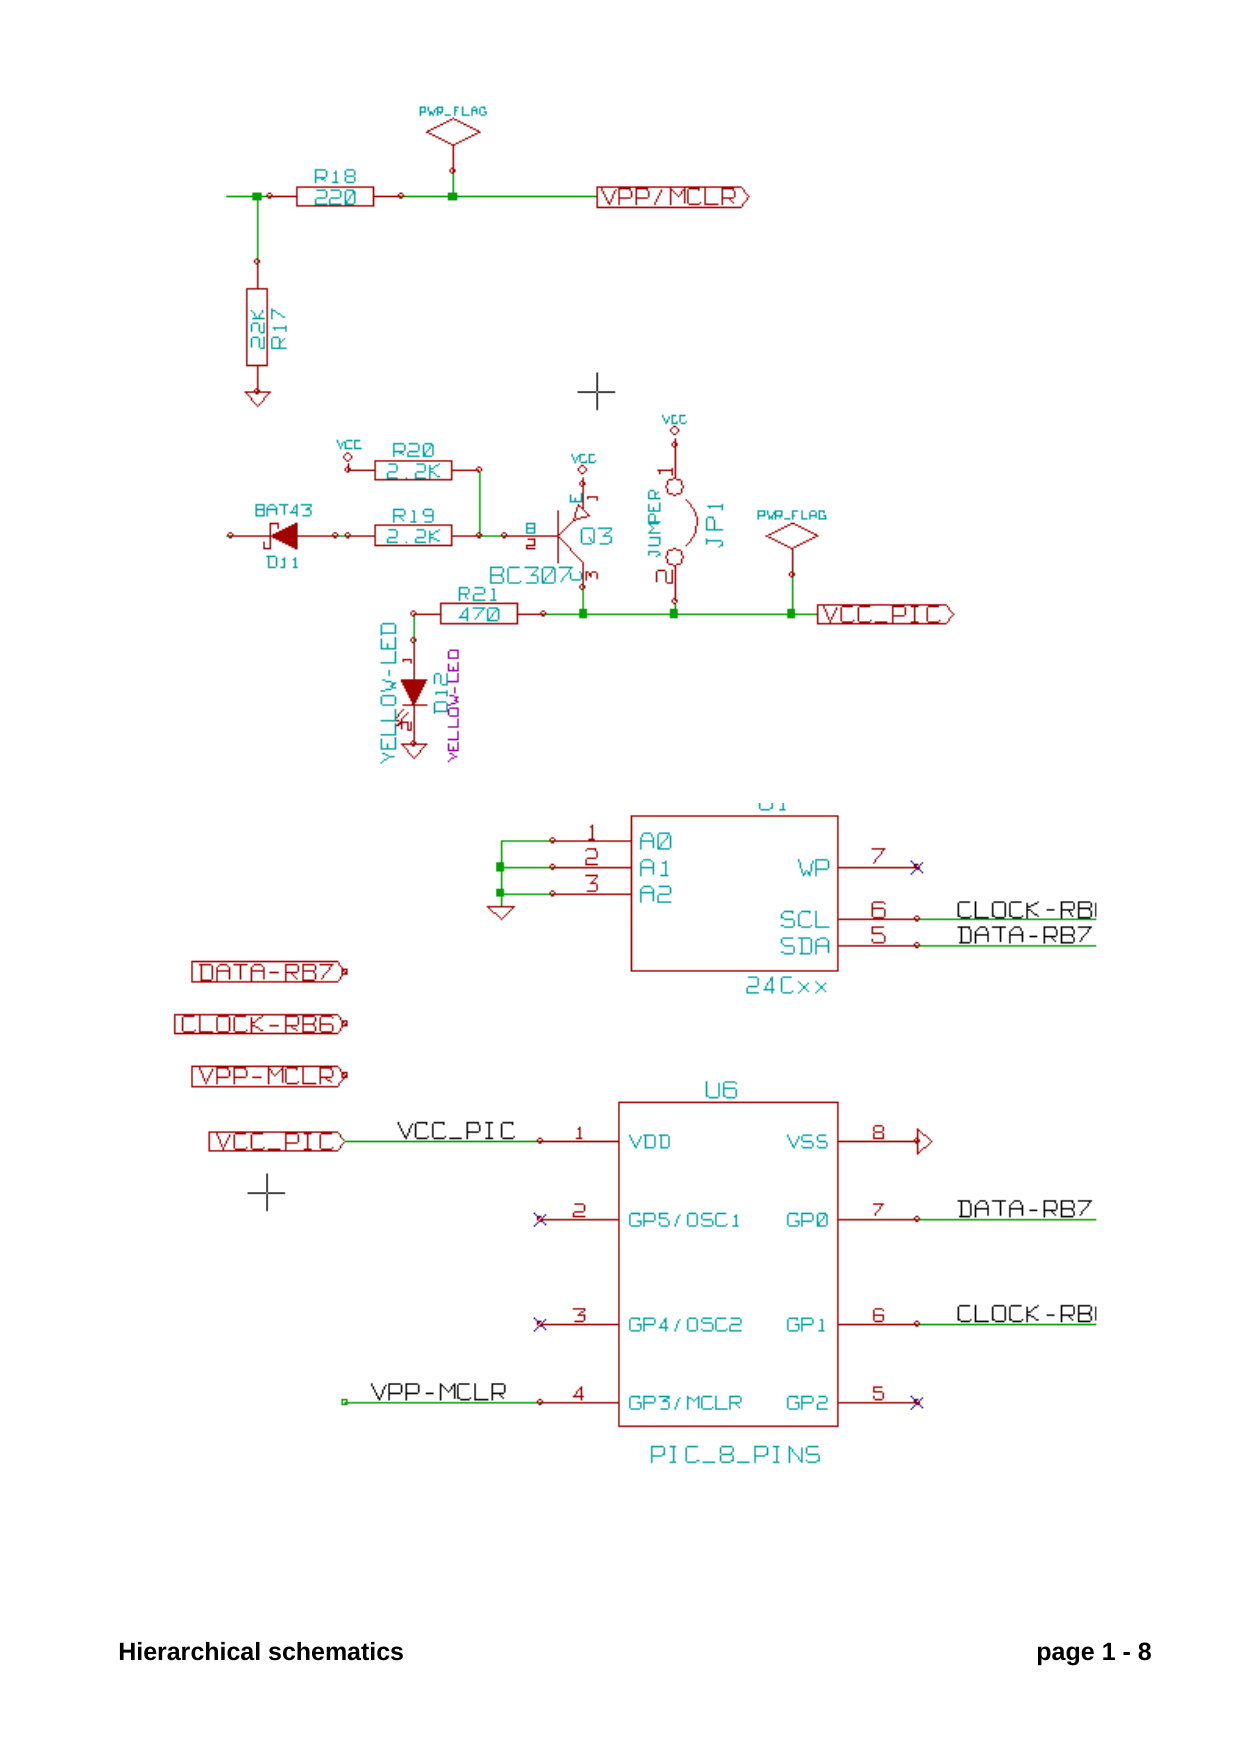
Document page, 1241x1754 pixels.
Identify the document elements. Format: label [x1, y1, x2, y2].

picture [226, 88, 1044, 775]
picture [118, 803, 1097, 1504]
